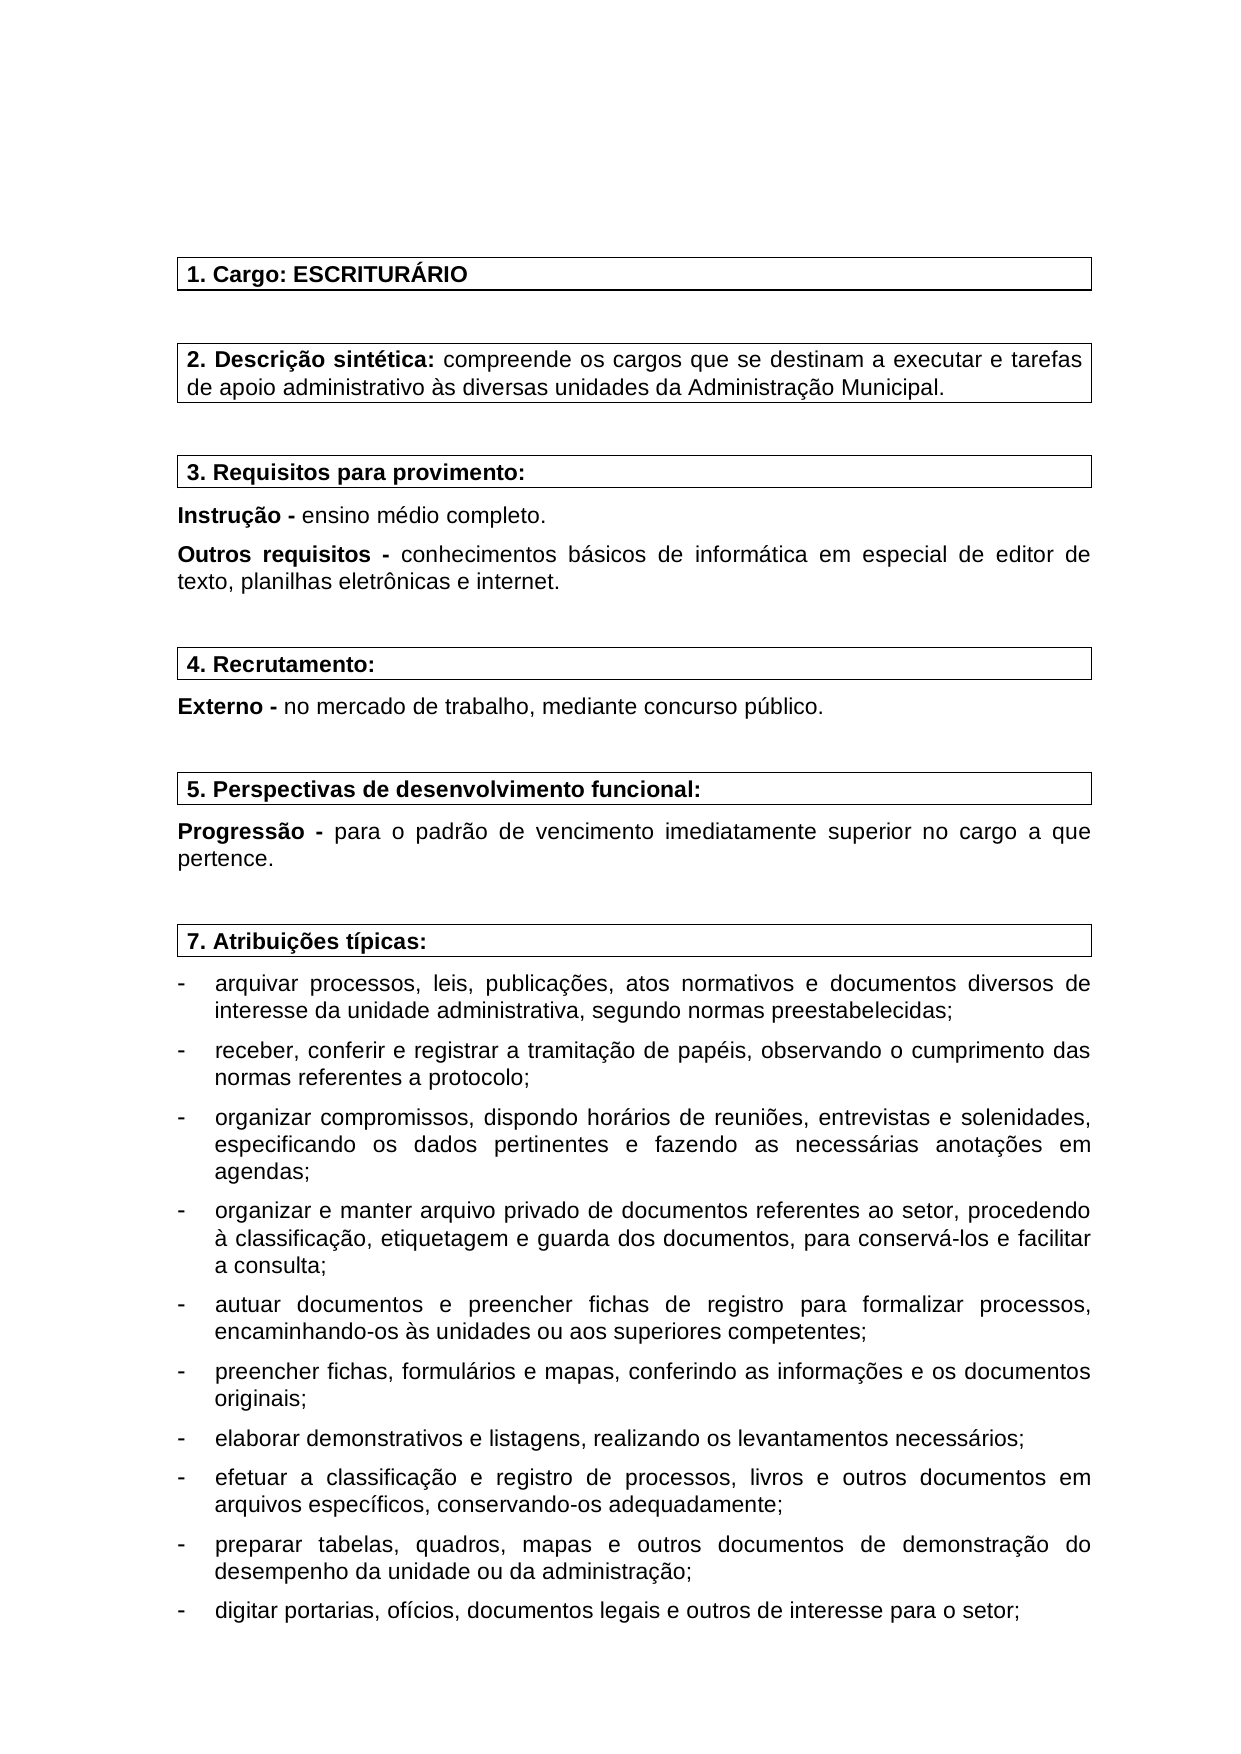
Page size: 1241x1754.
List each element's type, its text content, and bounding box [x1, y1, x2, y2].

list digitar portarias, ofícios, documentos legais e outros de interesse para o setor; [177, 1597, 1092, 1624]
list organizar e manter arquivo privado de documentos referentes ao setor, procedendo à classificação, etiquetagem e guarda dos documentos, para conservá-los e facilitar a consulta; [177, 1197, 1092, 1278]
list preencher fichas, formulários e mapas, conferindo as informações e os documentos originais; [177, 1357, 1092, 1411]
list organizar compromissos, dispondo horários de reuniões, entrevistas e solenidades, especificando os dados pertinentes e fazendo as necessárias anotações em agendas; [177, 1103, 1092, 1184]
list efetuar a classificação e registro de processos, livros e outros documentos em arquivos específicos, conservando-os adequadamente; [177, 1463, 1092, 1518]
text 4. Recrutamento: [178, 648, 1091, 679]
text 3. Requisitos para provimento: [178, 456, 1091, 487]
list receber, conferir e registrar a tramitação de papéis, observando o cumprimento das normas referentes a protocolo; [177, 1036, 1092, 1091]
list autuar documentos e preencher fichas de registro para formalizar processos, encaminhando-os às unidades ou aos superiores competentes; [177, 1291, 1092, 1345]
list arquivar processos, leis, publicações, atos normativos e documentos diversos de interesse da unidade administrativa, segundo normas preestabelecidas; [177, 970, 1092, 1024]
text 7. Atribuições típicas: [178, 925, 1091, 956]
text 2. Descrição sintética: compreende os cargos que se destinam a executar e tarefas de apoio administrativo às diversas unidades da Administração Municipal. [178, 344, 1091, 402]
list preparar tabelas, quadros, mapas e outros documentos de demonstração do desempenho da unidade ou da administração; [177, 1530, 1092, 1584]
text Externo - no mercado de trabalho, mediante concurso público. [177, 693, 1092, 720]
text Outros requisitos - conhecimentos básicos de informática em especial de editor de texto, planilhas eletrônicas e internet. [177, 541, 1092, 595]
text Progressão - para o padrão de vencimento imediatamente superior no cargo a que pertence. [177, 818, 1092, 872]
text Instrução - ensino médio completo. [177, 501, 1092, 528]
text 1. Cargo: ESCRITURÁRIO [178, 258, 1091, 289]
list elaborar demonstrativos e listagens, realizando os levantamentos necessários; [177, 1424, 1092, 1451]
text 5. Perspectivas de desenvolvimento funcional: [178, 773, 1091, 804]
